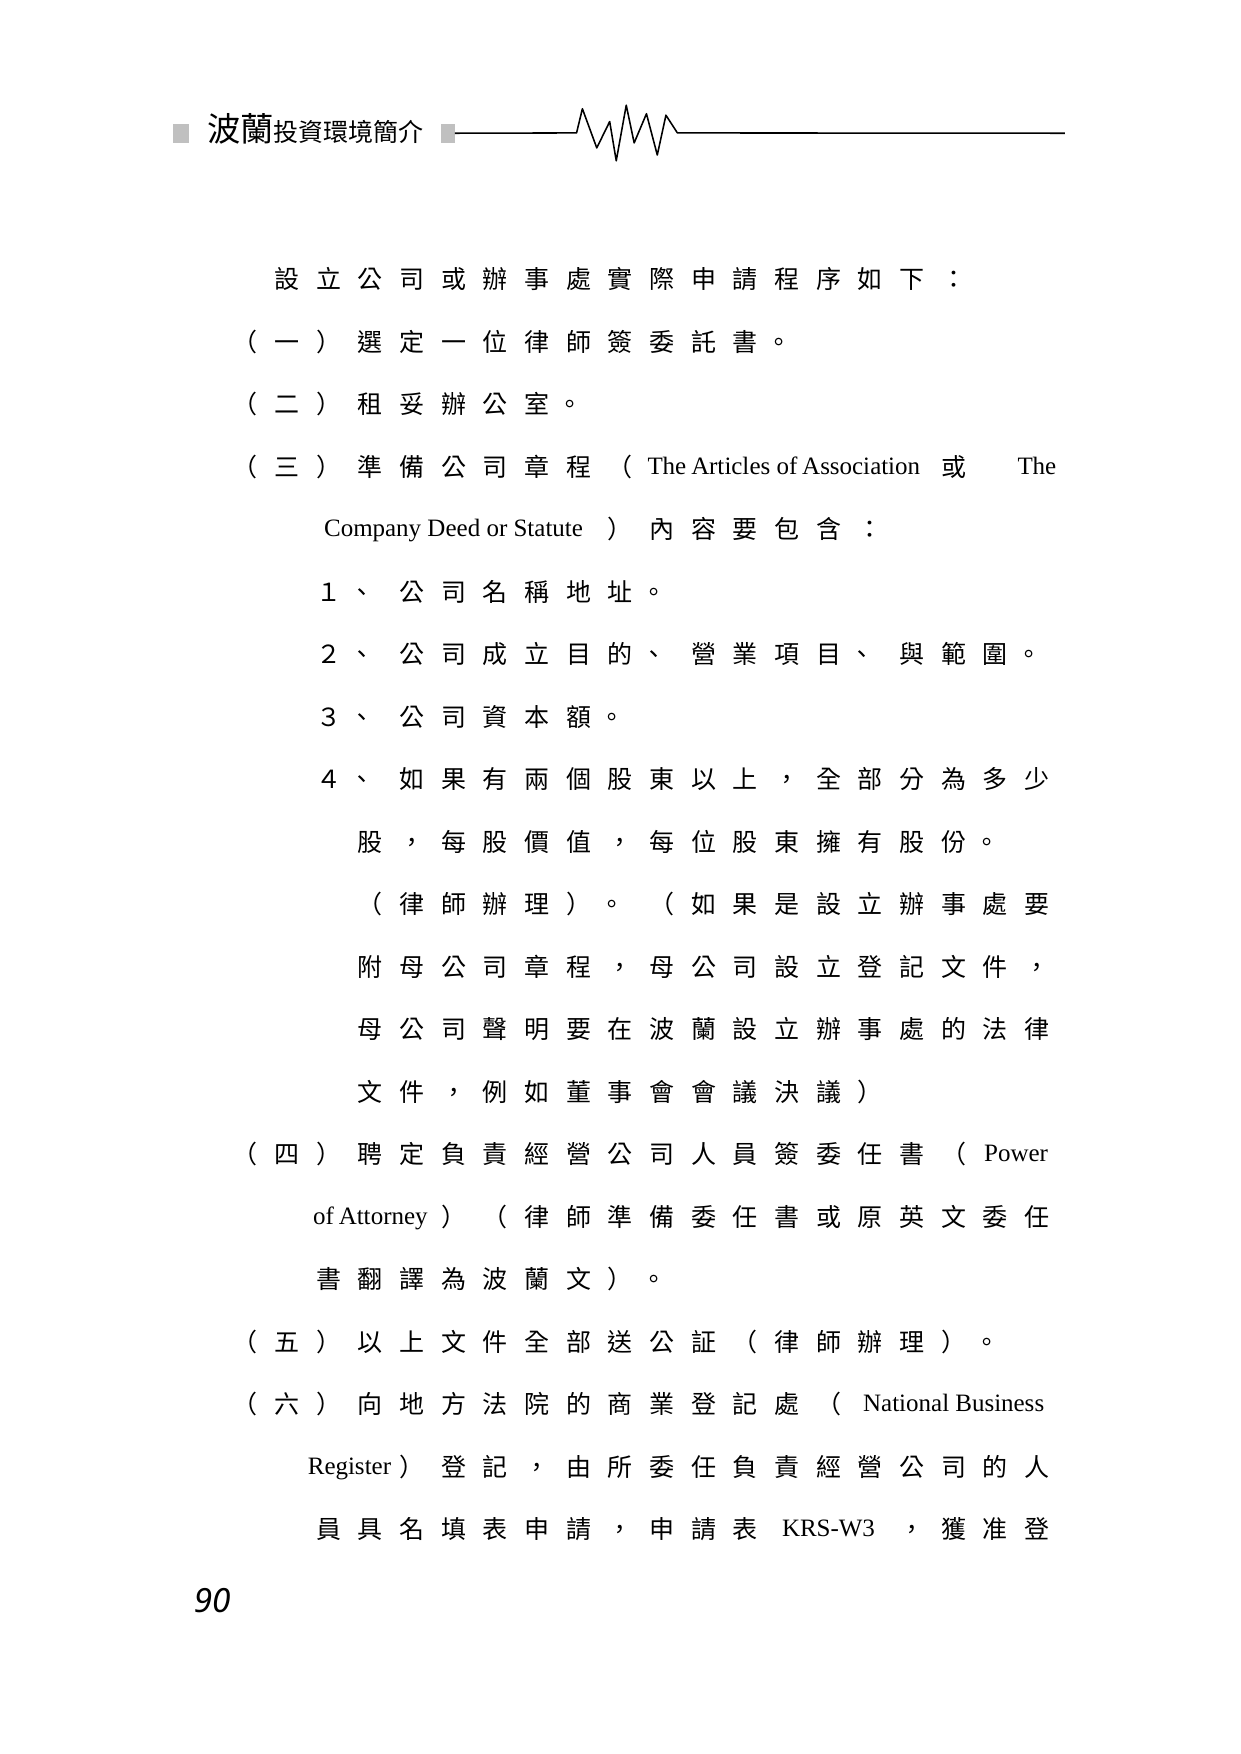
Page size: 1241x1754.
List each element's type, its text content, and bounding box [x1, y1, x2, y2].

text （四）聘定負責經營公司人員簽委任書（Power of Attorney）（律師準備委任書或原英文委任書翻譯為波蘭文）。 [207, 1111, 1058, 1299]
text （二）租妥辦公室。 [207, 361, 1058, 424]
text １、公司名稱地址。 [281, 549, 1058, 611]
text ４、如果有兩個股東以上，全部分為多少股，每股價值，每位股東擁有股份。（律師辦理）。（如果是設立辦事處要附母公司章程，母公司設立登記文件，母公司聲明要在波蘭設立辦事處的法律文件，例如董事會會議決議） [281, 736, 1058, 1111]
text （一）選定一位律師簽委託書。 [207, 299, 1058, 361]
text （五）以上文件全部送公証（律師辦理）。 [207, 1299, 1058, 1361]
text （三）準備公司章程（The Articles of Association 或 The Company Deed or Statute）內容要包含： [207, 424, 1058, 549]
text （六）向地方法院的商業登記處（National Business Register）登記，由所委任負責經營公司的人員具名填表申請，申請表KRS-W3，獲准登 [207, 1361, 1058, 1549]
text 設立公司或辦事處實際申請程序如下： [183, 236, 1058, 299]
text ３、公司資本額。 [281, 674, 1058, 736]
text ２、公司成立目的、營業項目、與範圍。 [281, 611, 1058, 674]
